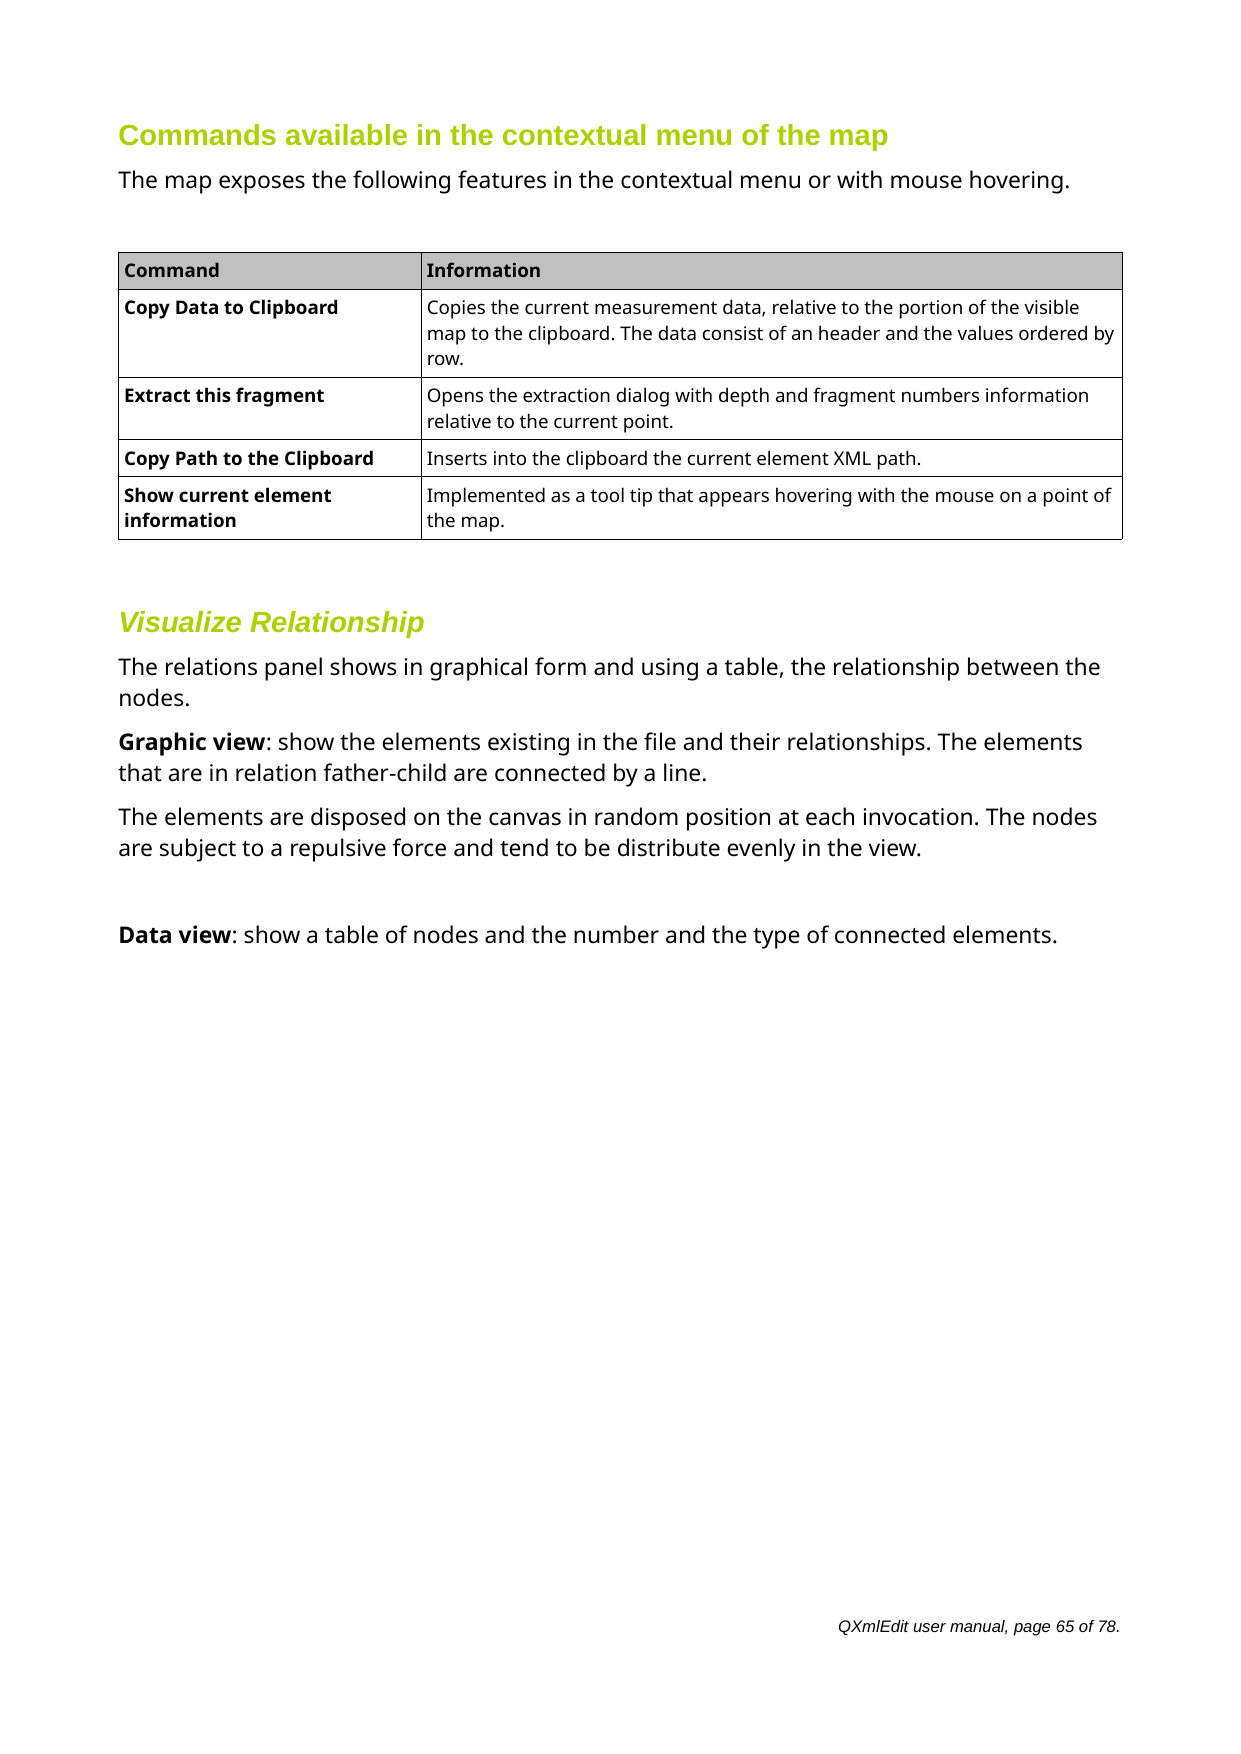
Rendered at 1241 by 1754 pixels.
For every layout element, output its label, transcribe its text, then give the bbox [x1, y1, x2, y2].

table_cell Copy Data to Clipboard [119, 290, 421, 377]
subtitle Visualize Relationship [118, 604, 1122, 638]
table_cell Inserts into the clipboard the current element XML path. [422, 440, 1122, 476]
table_header Information [422, 253, 1122, 289]
text Data view: show a table of nodes and the number and the type of connected elements. [118, 919, 1122, 951]
text The relations panel shows in graphical form and using a table, the relationship between the nodes. [118, 651, 1122, 713]
table_cell Show current element information [119, 477, 421, 539]
table_cell Implemented as a tool tip that appears hovering with the mouse on a point of the map. [422, 477, 1122, 539]
table_cell Opens the extraction dialog with depth and fragment numbers information relative to the current point. [422, 378, 1122, 439]
text The map exposes the following features in the contextual menu or with mouse hovering. [118, 164, 1122, 195]
table_cell Copies the current measurement data, relative to the portion of the visible map to the clipboard. The data consist of an header and the values ordered by row. [422, 290, 1122, 377]
subtitle Commands available in the contextual menu of the map [118, 118, 1122, 152]
text The elements are disposed on the canvas in random position at each invocation. The nodes are subject to a repulsive force and tend to be distribute evenly in the view. [118, 801, 1122, 863]
table_header Command [119, 253, 421, 289]
table_cell Extract this fragment [119, 378, 421, 439]
table_cell Copy Path to the Clipboard [119, 440, 421, 476]
text Graphic view: show the elements existing in the file and their relationships. The elements that are in relation father-child are connected by a line. [118, 726, 1122, 788]
